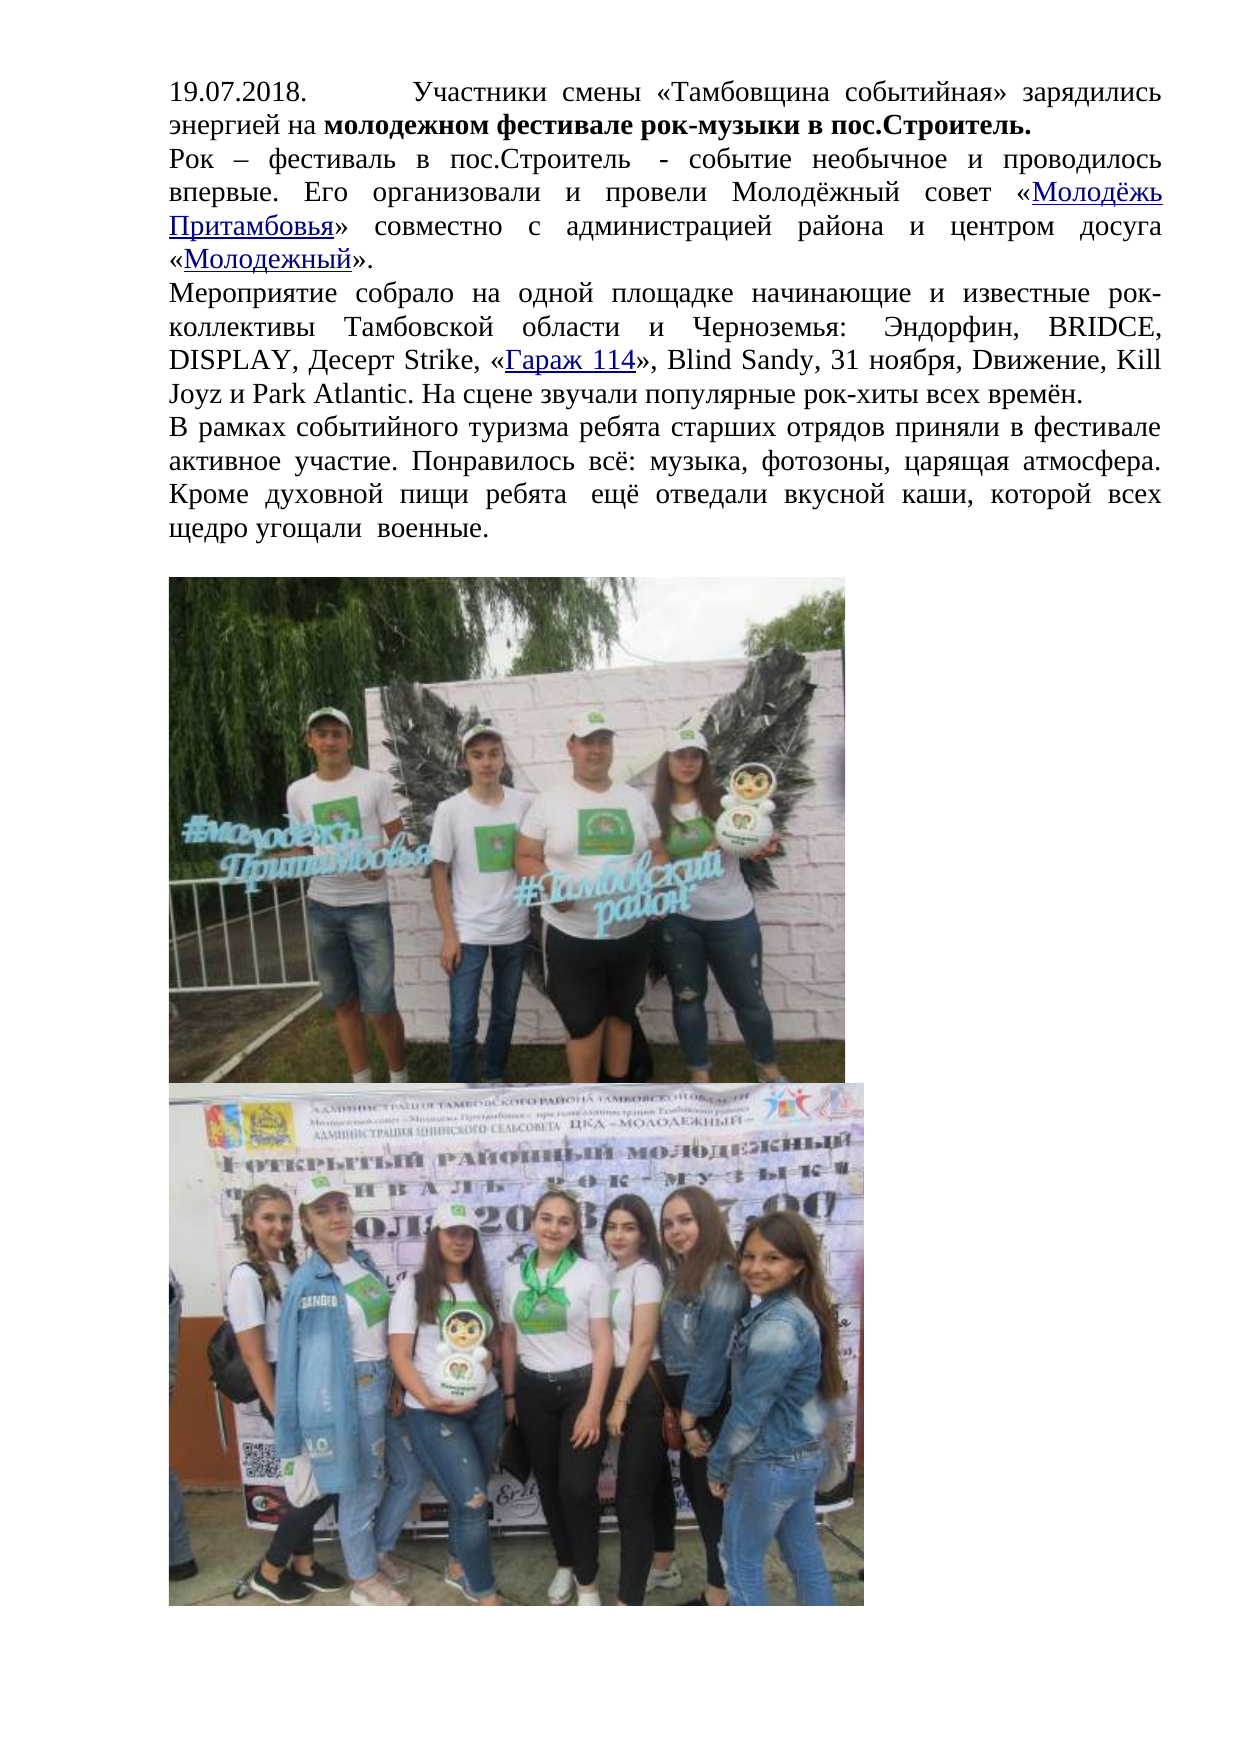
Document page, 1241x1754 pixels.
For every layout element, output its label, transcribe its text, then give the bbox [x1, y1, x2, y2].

text Мероприятие собрало на одной площадке начинающие и известные рок-коллективы Тамбовской области и Черноземья: Эндорфин, BRIDCE, DISPLAY, Десерт Strike, «Гараж 114», Blind Sandy, 31 ноября, Dвижение, Kill Joyz и Park Atlantic. На сцене звучали популярные рок-хиты всех времён. [169, 275, 1162, 409]
text В рамках событийного туризма ребята старших отрядов приняли в фестивале активное участие. Понравилось всё: музыка, фотозоны, царящая атмосфера. Кроме духовной пищи ребята ещё отведали вкусной каши, которой всех щедро угощали военные. [169, 409, 1162, 543]
text Рок – фестиваль в пос.Строитель - событие необычное и проводилось впервые. Его организовали и провели Молодёжный совет «Молодёжь Притамбовья» совместно с администрацией района и центром досуга «Молодежный». [169, 141, 1162, 275]
text 19.07.2018. Участники смены «Тамбовщина событийная» зарядились энергией на молодежном фестивале рок-музыки в пос.Строитель. [169, 74, 1162, 141]
